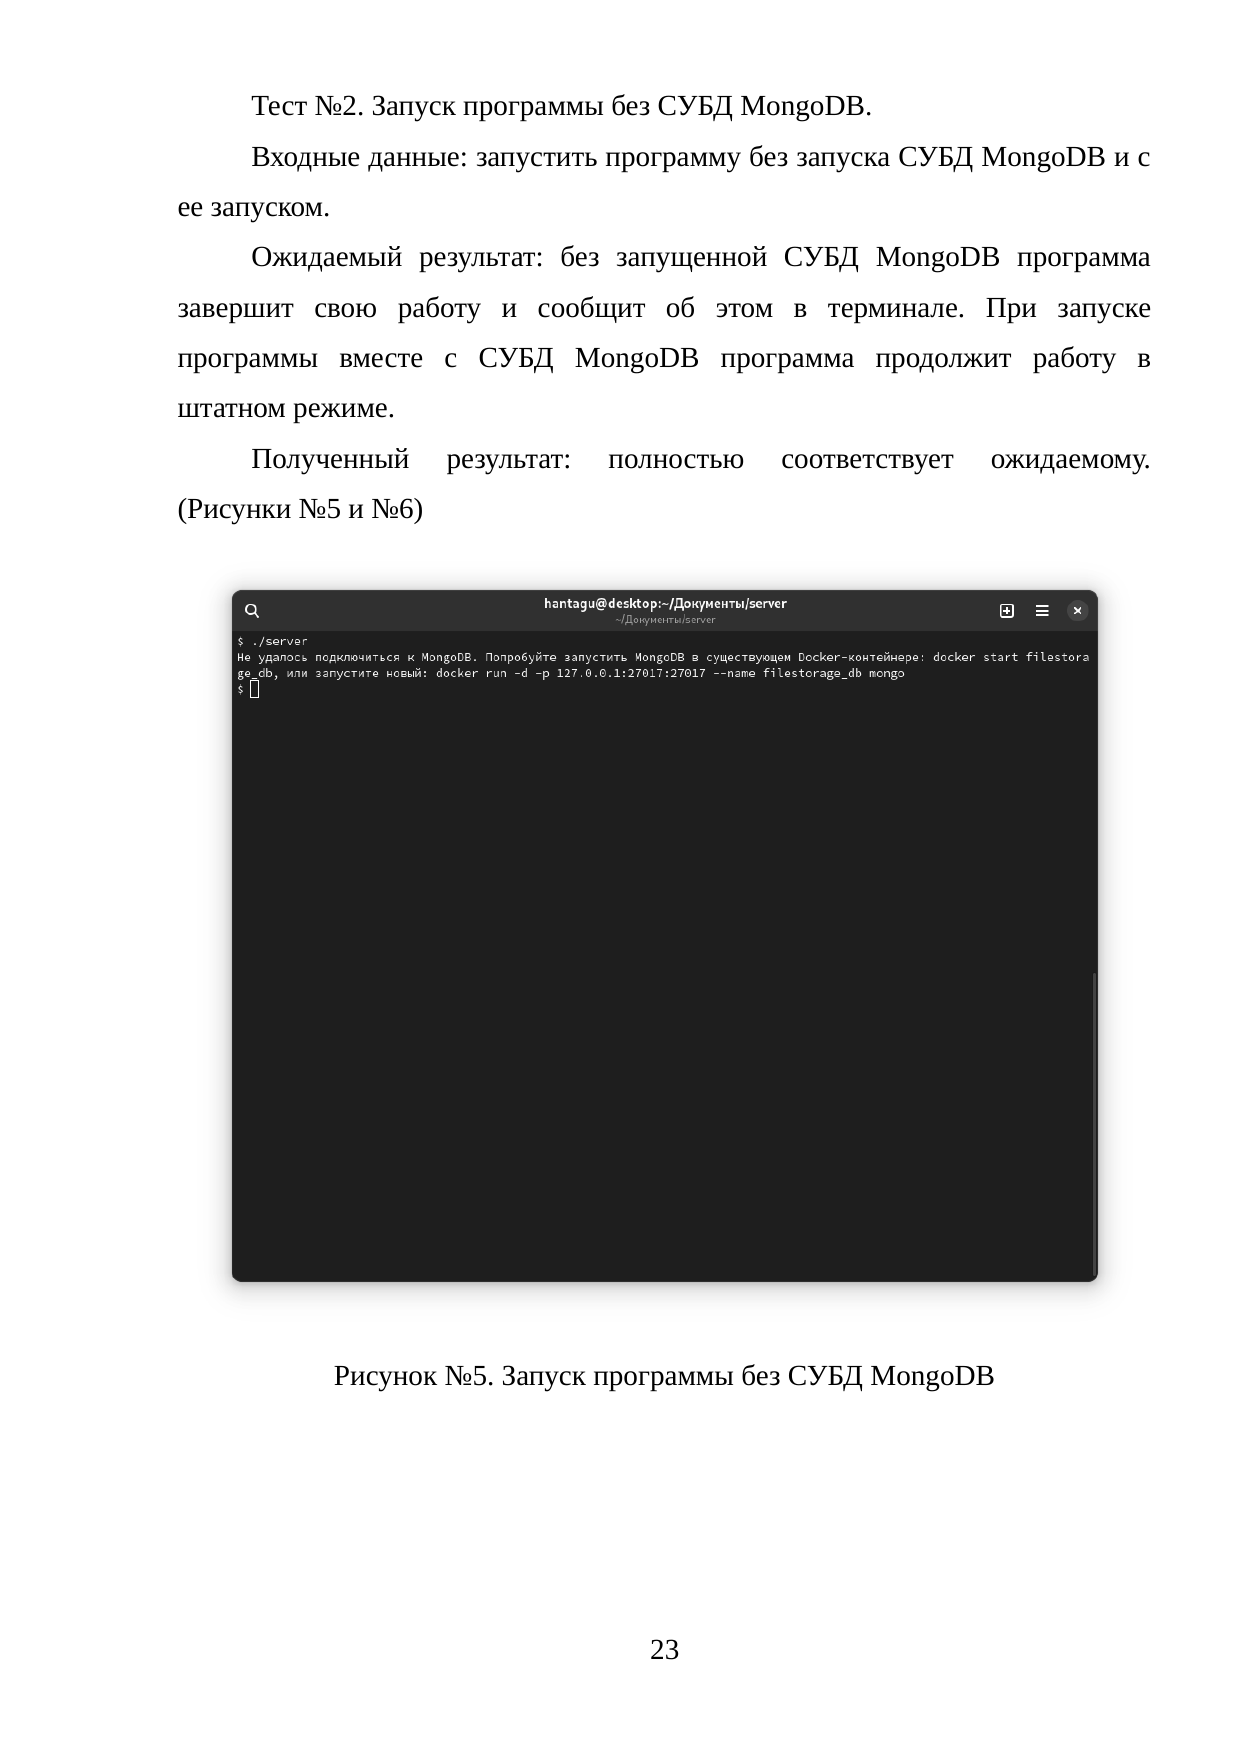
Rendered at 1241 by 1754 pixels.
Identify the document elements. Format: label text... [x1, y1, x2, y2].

text Рисунок №5. Запуск программы без СУБД MongoDB [177, 1341, 1152, 1391]
text Ожидаемый результат: без запущенной СУБД MongoDB программа завершит свою работу и сообщит об этом в терминале. При запуске программы вместе с СУБД MongoDB программа продолжит работу в штатном режиме. [177, 239, 1152, 424]
picture [177, 541, 1152, 1341]
text Входные данные: запустить программу без запуска СУБД MongoDB и с ее запуском. [177, 139, 1152, 223]
text Тест №2. Запуск программы без СУБД MongoDB. [177, 88, 1152, 122]
text Полученный результат: полностью соответствует ожидаемому. (Рисунки №5 и №6) [177, 441, 1152, 524]
